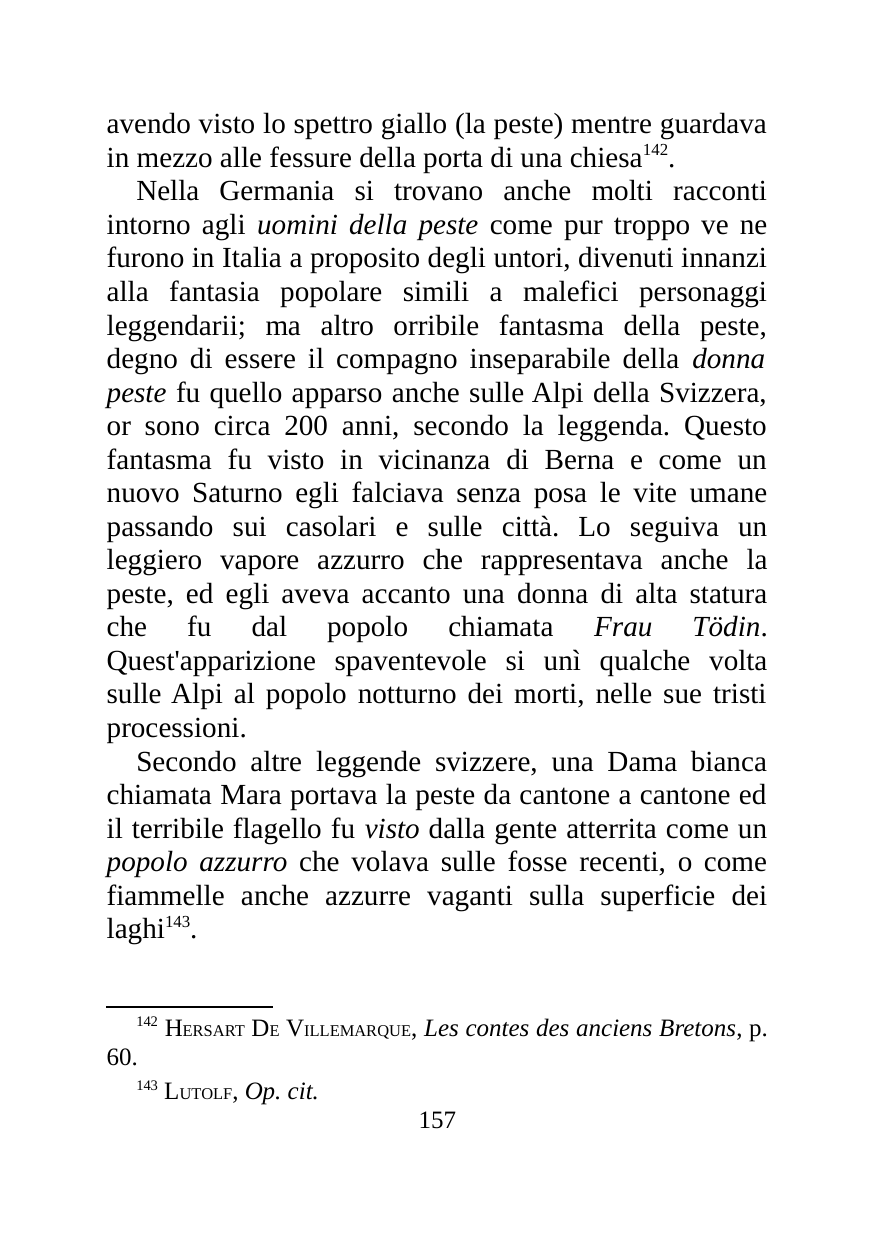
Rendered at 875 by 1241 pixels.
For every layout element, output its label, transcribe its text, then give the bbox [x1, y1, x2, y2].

text avendo visto lo spettro giallo (la peste) mentre guardava in mezzo alle fessure della porta di una chiesa. [106, 106, 768, 173]
text Nella Germania si trovano anche molti racconti intorno agli uomini della peste come pur troppo ve ne furono in Italia a proposito degli untori, divenuti innanzi alla fantasia popolare simili a malefici personaggi leggendarii; ma altro orribile fantasma della peste, degno di essere il compagno inseparabile della donna peste fu quello apparso anche sulle Alpi della Svizzera, or sono circa 200 anni, secondo la leggenda. Questo fantasma fu visto in vicinanza di Berna e come un nuovo Saturno egli falciava senza posa le vite umane passando sui casolari e sulle città. Lo seguiva un leggiero vapore azzurro che rappresentava anche la peste, ed egli aveva accanto una donna di alta statura che fu dal popolo chiamata Frau Tödin. Quest'apparizione spaventevole si unì qualche volta sulle Alpi al popolo notturno dei morti, nelle sue tristi processioni. [106, 173, 768, 744]
text Hersart De Villemarque, Les contes des anciens Bretons, p. 60. [106, 1013, 768, 1070]
text Secondo altre leggende svizzere, una Dama bianca chiamata Mara portava la peste da cantone a cantone ed il terribile flagello fu visto dalla gente atterrita come un popolo azzurro che volava sulle fosse recenti, o come fiammelle anche azzurre vaganti sulla superficie dei laghi. [106, 744, 768, 945]
text Lutolf, Op. cit. [106, 1076, 768, 1105]
